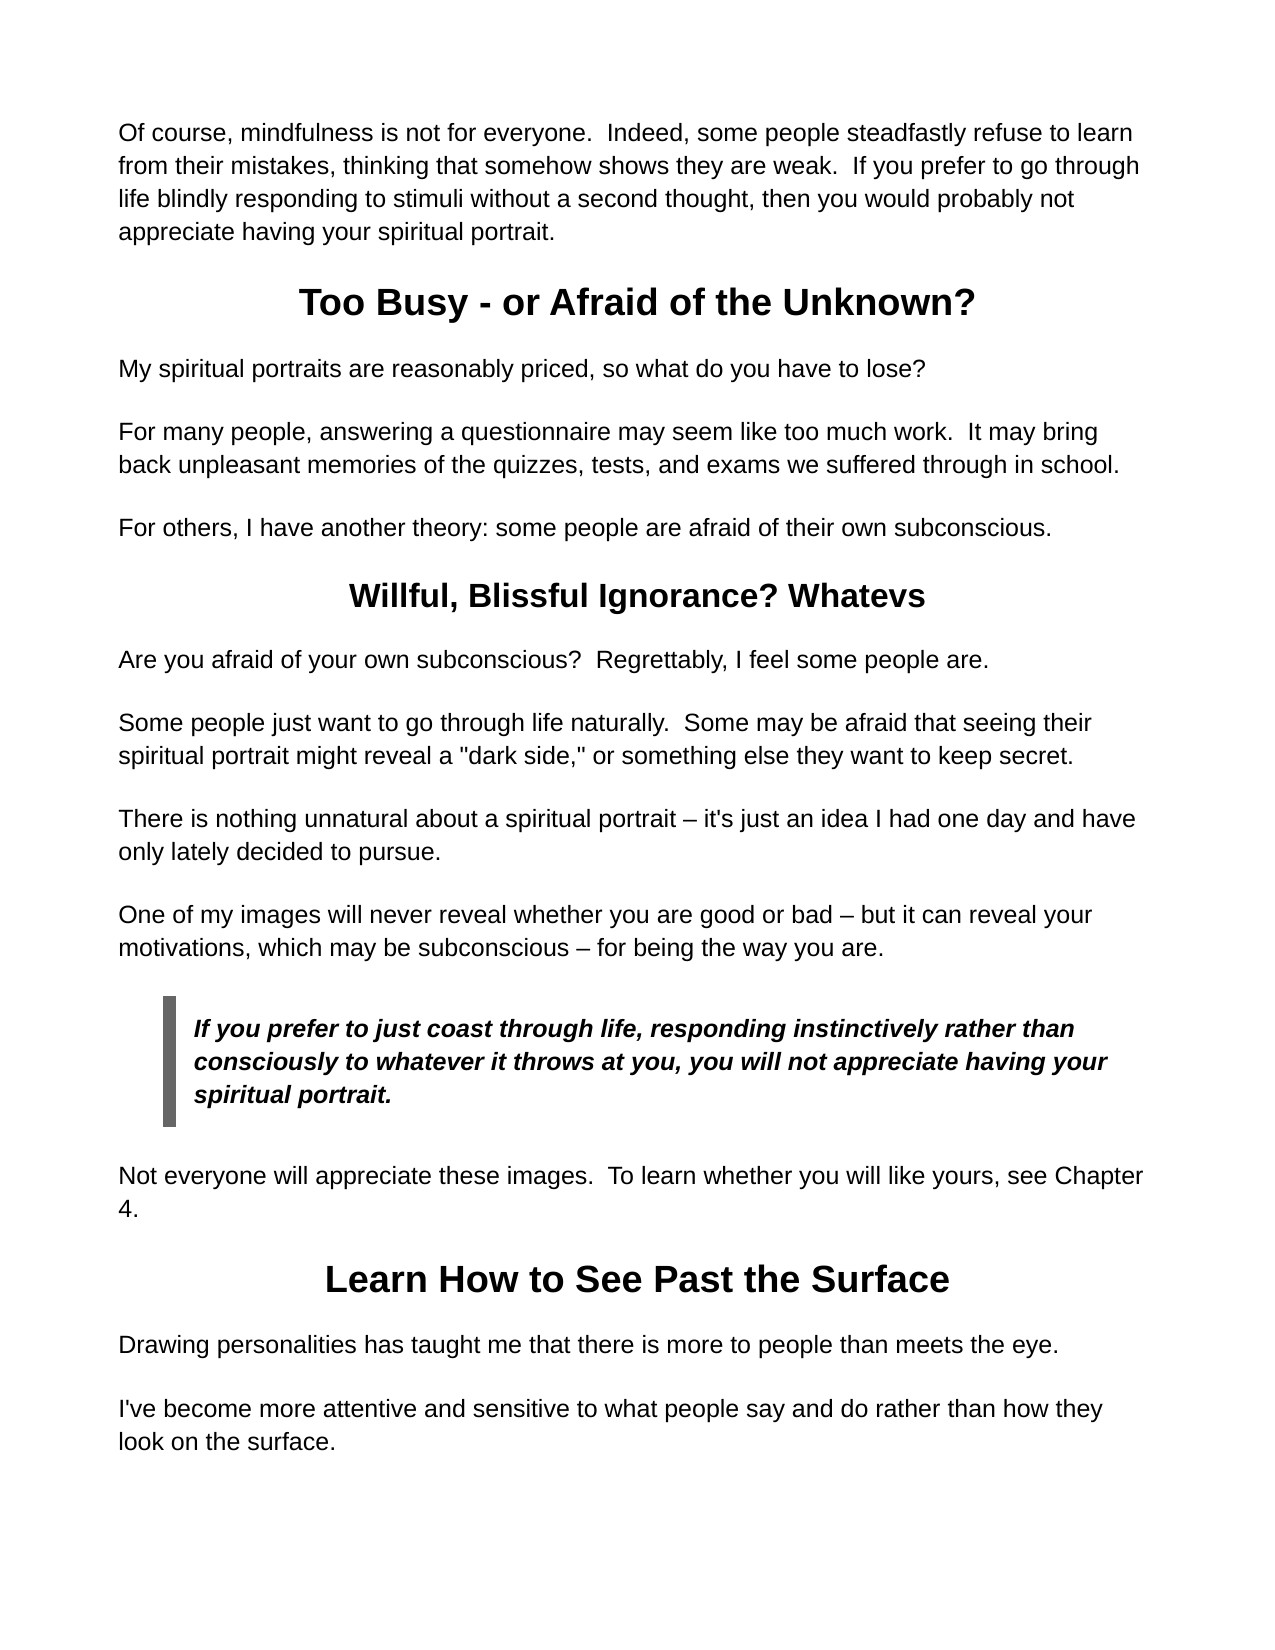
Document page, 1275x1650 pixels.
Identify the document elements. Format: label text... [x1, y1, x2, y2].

subtitle Willful, Blissful Ignorance? Whatevs [118, 576, 1157, 614]
text For others, I have another theory: some people are afraid of their own subconscious. [118, 513, 1157, 542]
text There is nothing unnatural about a spiritual portrait – it's just an idea I had one day and have only lately decided to pursue. [118, 804, 1157, 865]
text For many people, answering a questionnaire may seem like too much work. It may bring back unpleasant memories of the quizzes, tests, and exams we suffered through in school. [118, 417, 1157, 479]
text Are you afraid of your own subconscious? Regrettably, I feel some people are. [118, 644, 1157, 673]
text Of course, mindfulness is not for everyone. Indeed, some people steadfastly refuse to learn from their mistakes, thinking that somehow shows they are weak. If you prefer to go through life blindly responding to stimuli without a second thought, then you would probably not appreciate having your spiritual portrait. [118, 118, 1157, 246]
subtitle Too Busy - or Afraid of the Unknown? [118, 280, 1157, 324]
text Some people just want to go through life naturally. Some may be afraid that seeing their spiritual portrait might reveal a "dark side," or something else they want to keep secret. [118, 708, 1157, 769]
text My spiritual portraits are reasonably priced, so what do you have to lose? [118, 354, 1157, 383]
text One of my images will never reveal whether you are good or bad – but it can reveal your motivations, which may be subconscious – for being the way you are. [118, 900, 1157, 961]
text Drawing personalities has taught me that there is more to people than meets the eye. [118, 1331, 1157, 1359]
text I've become more attentive and sensitive to what people say and do rather than how they look on the surface. [118, 1393, 1157, 1455]
text If you prefer to just coast through life, responding instinctively rather than consciously to whatever it throws at you, you will not appreciate having your spiritual portrait. [176, 996, 1157, 1127]
subtitle Learn How to See Past the Surface [118, 1257, 1157, 1301]
text Not everyone will appreciate these images. To learn whether you will like yours, see Chapter 4. [118, 1161, 1157, 1223]
